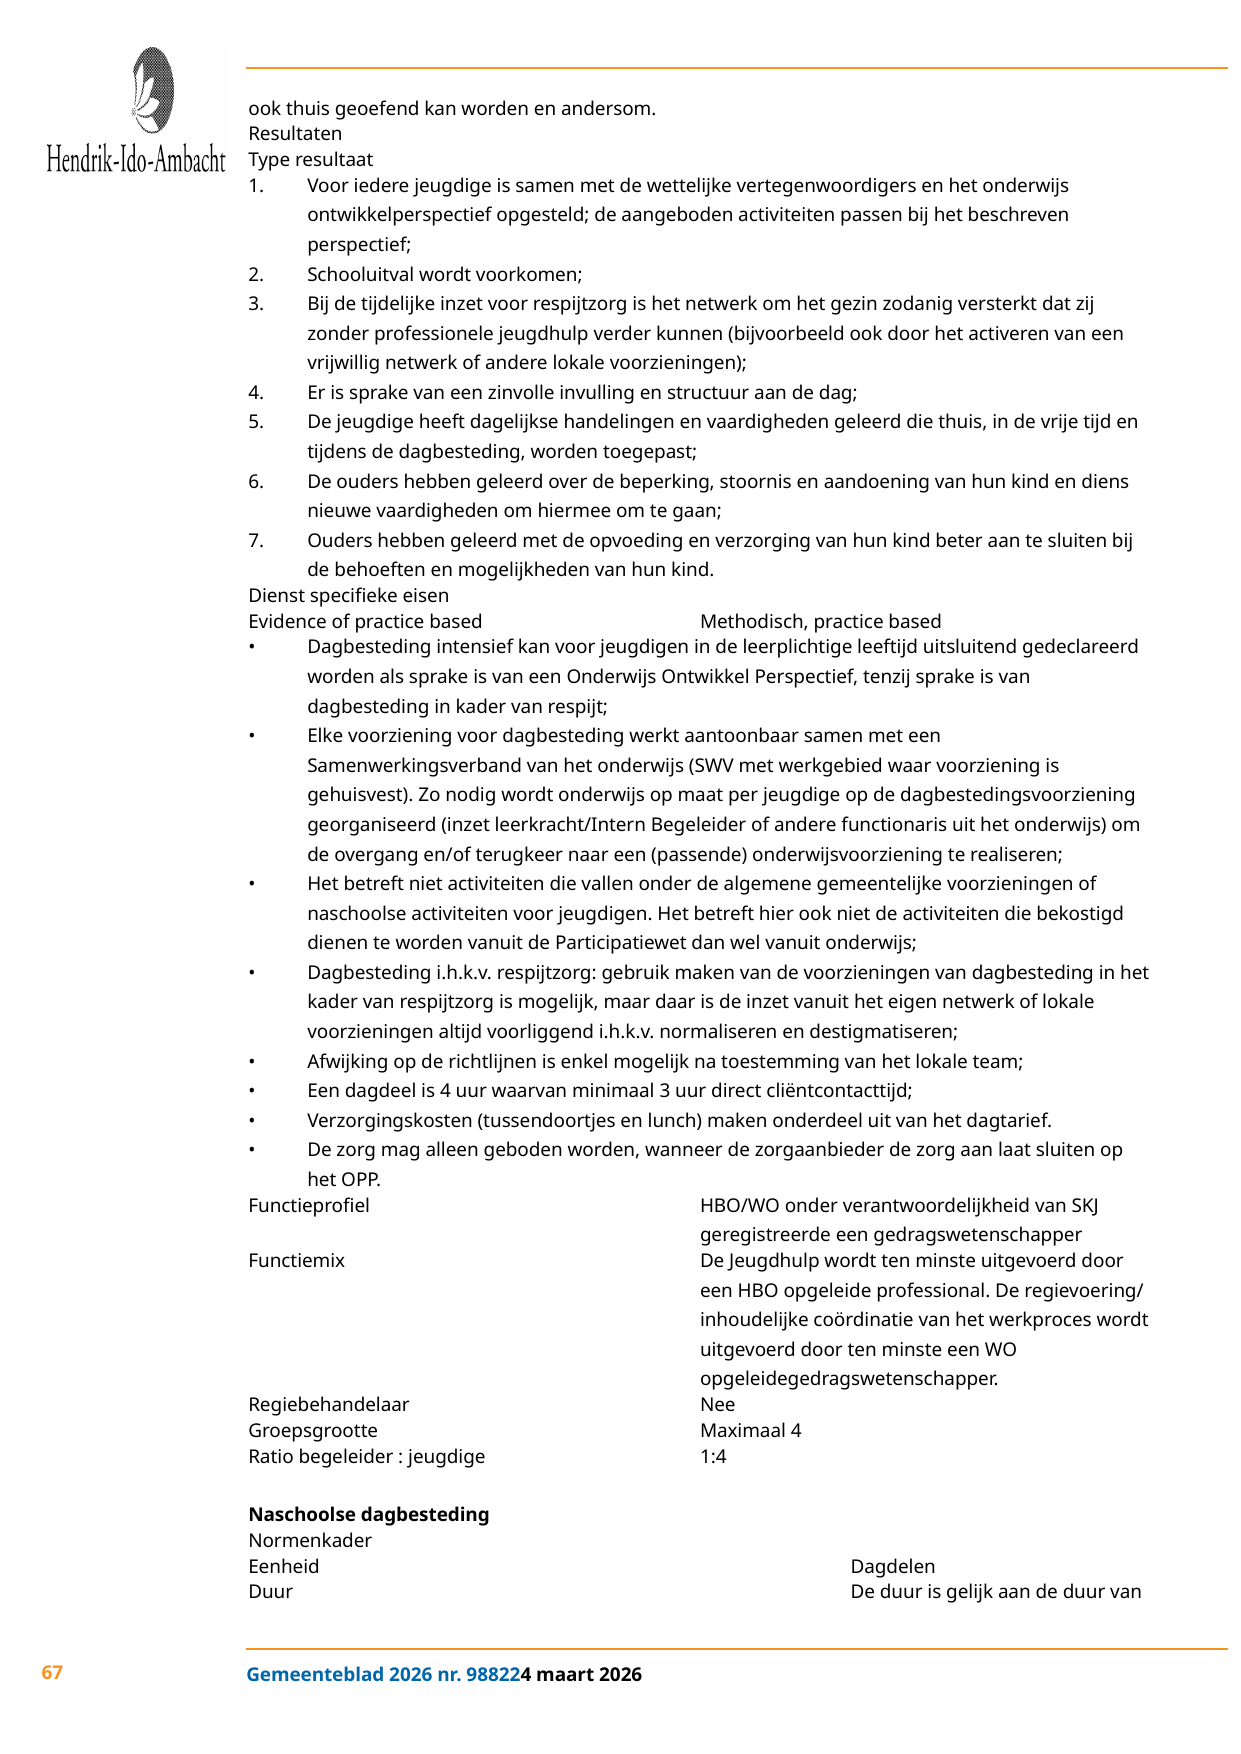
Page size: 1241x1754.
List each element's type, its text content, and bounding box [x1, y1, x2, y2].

table_cell Methodisch, practice based [700, 608, 1152, 634]
table_cell Eenheid [248, 1553, 850, 1579]
table_cell Evidence of practice based [248, 608, 700, 634]
table_cell Type resultaat [248, 146, 700, 172]
table_cell ook thuis geoefend kan worden en andersom. [248, 95, 1152, 121]
table_cell Resultaten [248, 121, 1152, 146]
table_cell 1:4 [700, 1443, 1152, 1468]
table_cell [700, 146, 1152, 172]
table_cell Regiebehandelaar [248, 1391, 700, 1417]
picture [41, 47, 231, 172]
table_cell Ratio begeleider : jeugdige [248, 1443, 700, 1468]
table_header Naschoolse dagbesteding [248, 1501, 1152, 1527]
table_cell Duur [248, 1579, 850, 1604]
table_cell Maximaal 4 [700, 1417, 1152, 1443]
table_cell Voor iedere jeugdige is samen met de wettelijke vertegenwoordigers en het onderwijs ontwikkelperspectief opgesteld; de aangeboden activiteiten passen bij het beschreven perspectief; Schooluitval wordt voorkomen; Bij de tijdelijke inzet voor respijtzorg is het netwerk om het gezin zodanig versterkt dat zij zonder professionele jeugdhulp verder kunnen (bijvoorbeeld ook door het activeren van een vrijwillig netwerk of andere lokale voorzieningen); Er is sprake van een zinvolle invulling en structuur aan de dag; De jeugdige heeft dagelijkse handelingen en vaardigheden geleerd die thuis, in de vrije tijd en tijdens de dagbesteding, worden toegepast; De ouders hebben geleerd over de beperking, stoornis en aandoening van hun kind en diens nieuwe vaardigheden om hiermee om te gaan; Ouders hebben geleerd met de opvoeding en verzorging van hun kind beter aan te sluiten bij de behoeften en mogelijkheden van hun kind. [248, 172, 1152, 582]
table_cell Dagdelen [850, 1553, 1152, 1579]
table_cell Functieprofiel [248, 1192, 700, 1247]
table_cell Functiemix [248, 1247, 700, 1391]
table_cell Groepsgrootte [248, 1417, 700, 1443]
table_cell Normenkader [248, 1527, 1152, 1553]
table_cell De Jeugdhulp wordt ten minste uitgevoerd door een HBO opgeleide professional. De regievoering/ inhoudelijke coördinatie van het werkproces wordt uitgevoerd door ten minste een WO opgeleidegedragswetenschapper. [700, 1247, 1152, 1391]
table_cell Nee [700, 1391, 1152, 1417]
table_cell Dagbesteding intensief kan voor jeugdigen in de leerplichtige leeftijd uitsluitend gedeclareerd worden als sprake is van een Onderwijs Ontwikkel Perspectief, tenzij sprake is van dagbesteding in kader van respijt; Elke voorziening voor dagbesteding werkt aantoonbaar samen met een Samenwerkingsverband van het onderwijs (SWV met werkgebied waar voorziening is gehuisvest). Zo nodig wordt onderwijs op maat per jeugdige op de dagbestedingsvoorziening georganiseerd (inzet leerkracht/Intern Begeleider of andere functionaris uit het onderwijs) om de overgang en/of terugkeer naar een (passende) onderwijsvoorziening te realiseren; Het betreft niet activiteiten die vallen onder de algemene gemeentelijke voorzieningen of naschoolse activiteiten voor jeugdigen. Het betreft hier ook niet de activiteiten die bekostigd dienen te worden vanuit de Participatiewet dan wel vanuit onderwijs; Dagbesteding i.h.k.v. respijtzorg: gebruik maken van de voorzieningen van dagbesteding in het kader van respijtzorg is mogelijk, maar daar is de inzet vanuit het eigen netwerk of lokale voorzieningen altijd voorliggend i.h.k.v. normaliseren en destigmatiseren; Afwijking op de richtlijnen is enkel mogelijk na toestemming van het lokale team; Een dagdeel is 4 uur waarvan minimaal 3 uur direct cliëntcontacttijd; Verzorgingskosten (tussendoortjes en lunch) maken onderdeel uit van het dagtarief. De zorg mag alleen geboden worden, wanneer de zorgaanbieder de zorg aan laat sluiten op het OPP. [248, 634, 1152, 1192]
table_cell Dienst specifieke eisen [248, 582, 1152, 608]
table_cell HBO/WO onder verantwoordelijkheid van SKJ geregistreerde een gedragswetenschapper [700, 1192, 1152, 1247]
table_cell De duur is gelijk aan de duur van [850, 1579, 1152, 1604]
